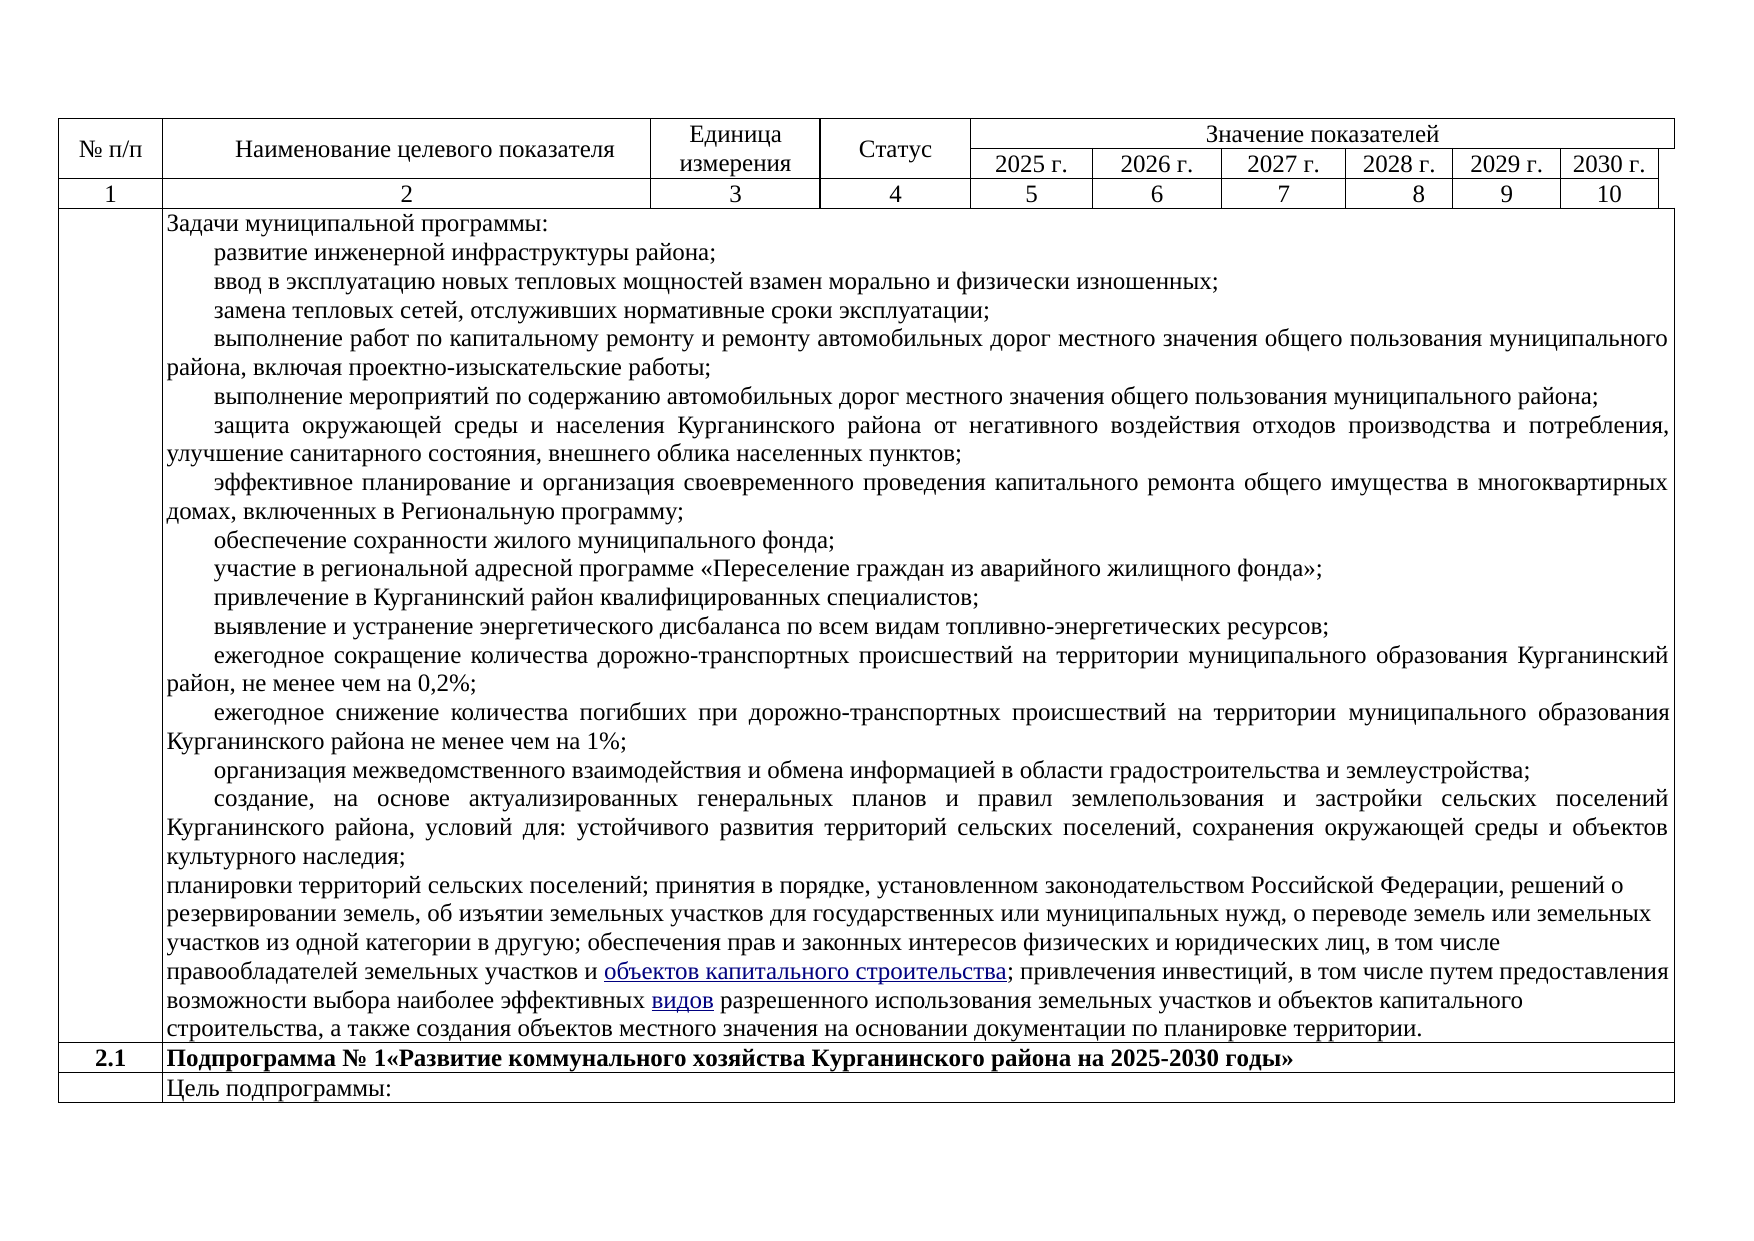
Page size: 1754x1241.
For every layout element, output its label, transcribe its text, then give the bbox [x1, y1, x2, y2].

table_cell 3 [651, 179, 819, 207]
table_cell 2030 г. [1561, 149, 1658, 178]
table_cell 1 [59, 179, 162, 207]
table_cell 8 [1346, 179, 1452, 207]
table_header Значение показателей [971, 119, 1674, 148]
table_cell 7 [1222, 179, 1345, 207]
table_cell [59, 1073, 162, 1102]
table_header Единица измере­ния [651, 119, 819, 178]
table_cell 9 [1453, 179, 1560, 207]
table_cell 4 [821, 179, 970, 207]
table_cell [1659, 149, 1674, 178]
table_cell 2025 г. [971, 149, 1092, 178]
table_cell 5 [971, 179, 1092, 207]
table_cell Задачи муниципальной программы: развитие инженерной инфраструктуры района; ввод в эксплуатацию новых тепловых мощностей взамен морально и физически изношенных; замена тепловых сетей, отслуживших нормативные сроки эксплуатации; выполнение работ по капитальному ремонту и ремонту автомобильных дорог местного значения общего пользования муниципального района, включая проектно-изыскательские работы; выполнение мероприятий по содержанию автомобильных дорог местного значения общего пользования муниципального района; защита окружающей среды и населения Курганинского района от негативного воздействия отходов производства и потребления, улучшение санитарного состояния, внешнего облика населенных пунктов; эффективное планирование и организация своевременного проведения капитального ремонта общего имущества в многоквартирных домах, включенных в Региональную программу; обеспечение сохранности жилого муниципального фонда; участие в региональной адресной программе «Переселение граждан из аварийного жилищного фонда»; привлечение в Курганинский район квалифицированных специалистов; выявление и устранение энергетического дисбаланса по всем видам топливно-энергетических ресурсов; ежегодное сокращение количества дорожно-транспортных происшествий на территории муниципального образования Курганинский район, не менее чем на 0,2%; ежегодное снижение количества погибших при дорожно-транспортных происшествий на территории муниципального образования Курганинского района не менее чем на 1%; организация межведомственного взаимодействия и обмена информацией в области градостроительства и землеустройства; создание, на основе актуализированных генеральных планов и правил землепользования и застройки сельских поселений Курганинского района, условий для: устойчивого развития территорий сельских поселений, сохранения окружающей среды и объектов культурного наследия; планировки территорий сельских поселений; принятия в порядке, установленном законодательством Российской Федерации, решений о резервировании земель, об изъятии земельных участков для государственных или муниципальных нужд, о переводе земель или земельных участков из одной категории в другую; обеспечения прав и законных интересов физических и юридических лиц, в том числе правообладателей земельных участков и объектов капитального строительства; привлечения инвестиций, в том числе путем предоставления возможности выбора наиболее эффективных видов разрешенного использования земельных участков и объектов капитального строительства, а также создания объектов местного значения на основании документации по планировке территории. [163, 209, 1674, 1042]
table_header Ста­тус [821, 119, 970, 178]
table_cell Цель подпрограммы: [163, 1073, 1674, 1102]
table_cell 2.1 [59, 1043, 162, 1072]
table_cell 2027 г. [1222, 149, 1345, 178]
table_cell [59, 209, 162, 1042]
table_header № п/п [59, 119, 162, 178]
table_cell Подпрограмма № 1«Развитие коммунального хозяйства Курганинского района на 2025-2030 годы» [163, 1043, 1674, 1072]
table_cell 10 [1561, 179, 1658, 207]
table_cell 2029 г. [1453, 149, 1560, 178]
table_cell 6 [1093, 179, 1221, 207]
table_cell 2 [163, 179, 650, 207]
table_cell 2028 г. [1346, 149, 1452, 178]
table_header Наименование целевого показателя [163, 119, 650, 178]
table_cell 2026 г. [1093, 149, 1221, 178]
table_cell [1659, 178, 1674, 207]
